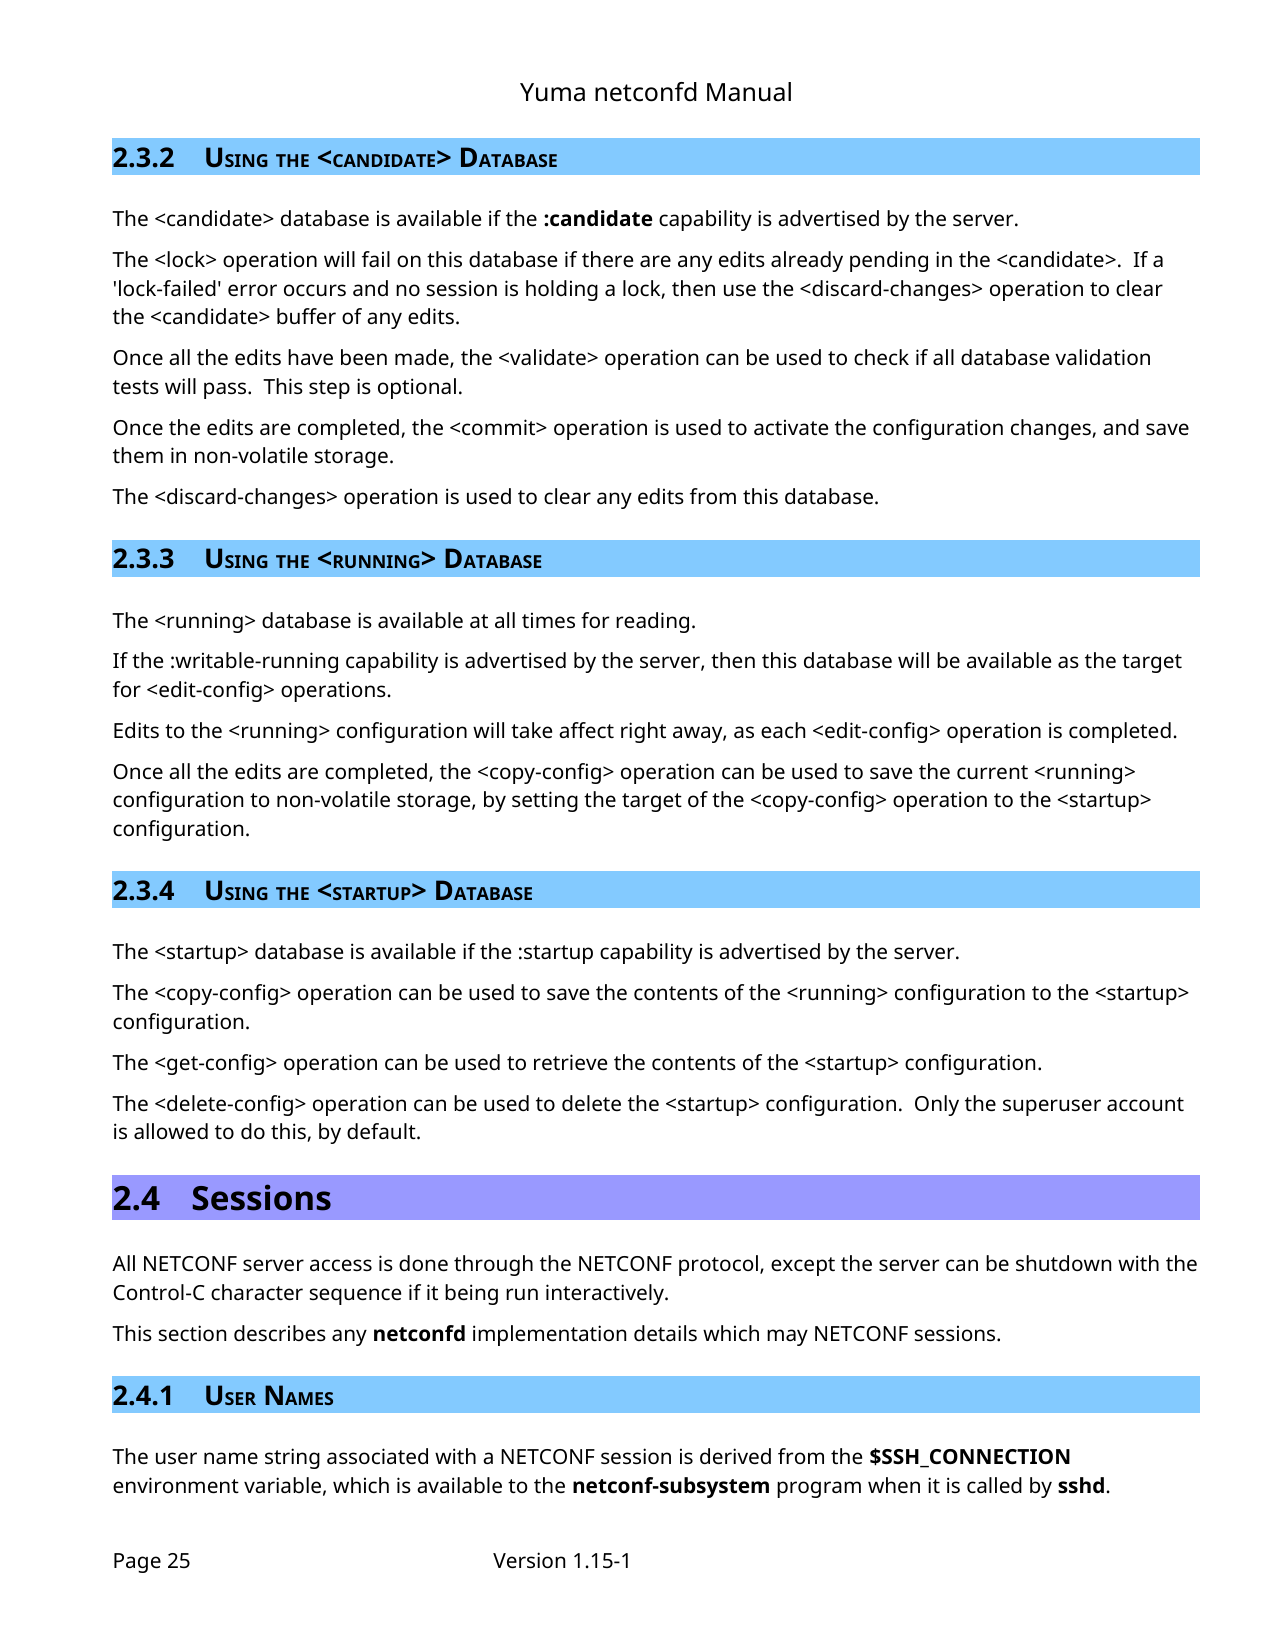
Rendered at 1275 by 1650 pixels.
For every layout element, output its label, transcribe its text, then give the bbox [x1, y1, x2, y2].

text The user name string associated with a NETCONF session is derived from the $SSH_CONNECTION environment variable, which is available to the netconf-subsystem program when it is called by sshd. [112, 1442, 1200, 1499]
text This section describes any netconfd implementation details which may NETCONF sessions. [112, 1319, 1200, 1347]
text The <running> database is available at all times for reading. [112, 606, 1200, 634]
text Once all the edits are completed, the <copy-config> operation can be used to save the current <running> configuration to non-volatile storage, by setting the target of the <copy-config> operation to the <startup> configuration. [112, 757, 1200, 842]
text The <delete-config> operation can be used to delete the <startup> configuration. Only the superuser account is allowed to do this, by default. [112, 1089, 1200, 1146]
subtitle Using the <running> Database [112, 540, 1200, 577]
text The <get-config> operation can be used to retrieve the contents of the <startup> configuration. [112, 1048, 1200, 1076]
text Edits to the <running> configuration will take affect right away, as each <edit-config> operation is completed. [112, 716, 1200, 744]
text If the :writable-running capability is advertised by the server, then this database will be available as the target for <edit-config> operations. [112, 647, 1200, 703]
text The <copy-config> operation can be used to save the contents of the <running> configuration to the <startup> configuration. [112, 978, 1200, 1035]
subtitle Sessions [112, 1175, 1200, 1220]
text The <startup> database is available if the :startup capability is advertised by the server. [112, 937, 1200, 966]
subtitle Using the <candidate> Database [112, 138, 1200, 175]
subtitle Using the <startup> Database [112, 871, 1200, 908]
text Once the edits are completed, the <commit> operation is used to activate the configuration changes, and save them in non-volatile storage. [112, 413, 1200, 469]
text The <lock> operation will fail on this database if there are any edits already pending in the <candidate>. If a 'lock-failed' error occurs and no session is holding a lock, then use the <discard-changes> operation to clear the <candidate> buffer of any edits. [112, 246, 1200, 331]
text The <discard-changes> operation is used to clear any edits from this database. [112, 482, 1200, 511]
text Once all the edits have been made, the <validate> operation can be used to check if all database validation tests will pass. This step is optional. [112, 343, 1200, 400]
text The <candidate> database is available if the :candidate capability is advertised by the server. [112, 204, 1200, 233]
text All NETCONF server access is done through the NETCONF protocol, except the server can be shutdown with the Control-C character sequence if it being run interactively. [112, 1249, 1200, 1306]
subtitle User Names [112, 1376, 1200, 1413]
